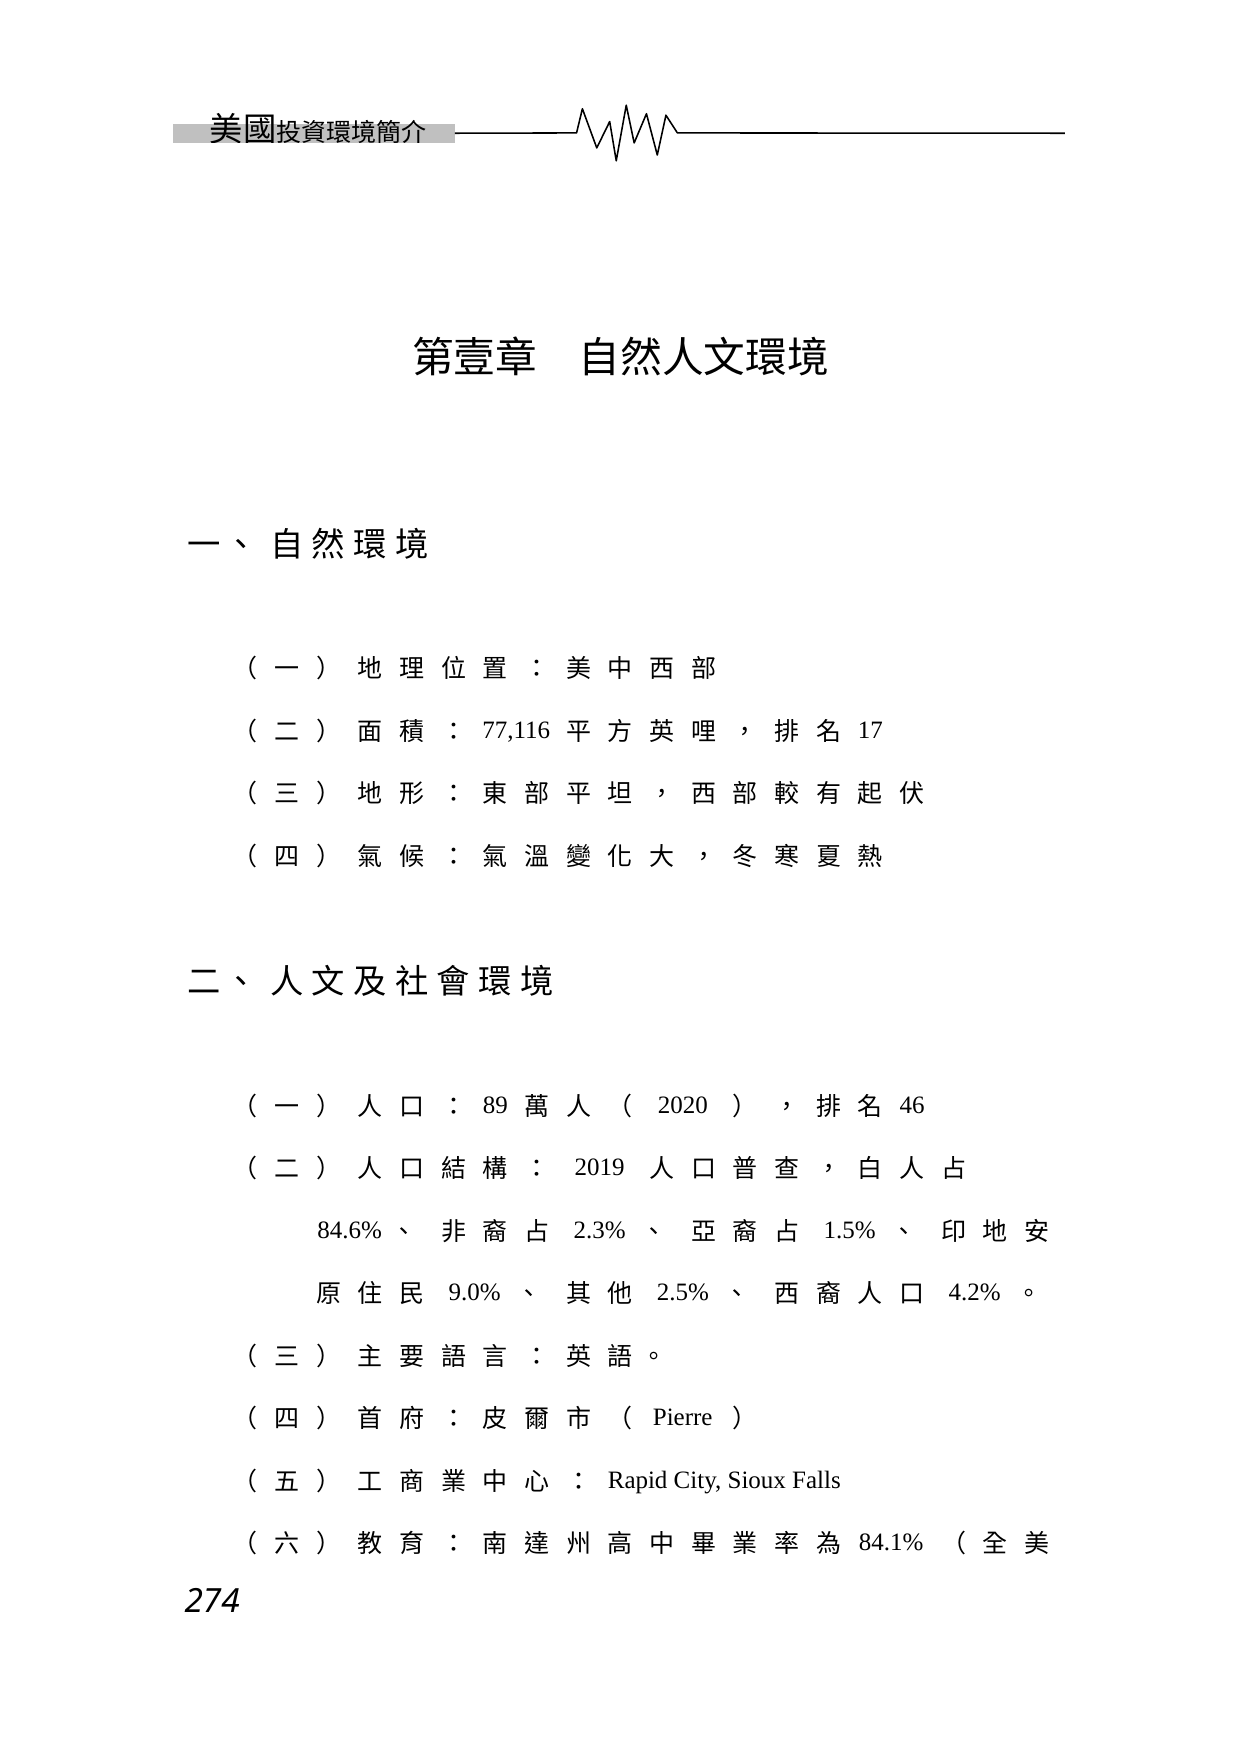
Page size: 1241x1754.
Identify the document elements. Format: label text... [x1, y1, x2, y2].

text （一）地理位置：美中西部 [207, 625, 1058, 688]
text （三）主要語言：英語。 [207, 1313, 1058, 1375]
text （一）人口：89萬人（2020），排名46 [207, 1063, 1058, 1125]
text （五）工商業中心：Rapid City, Sioux Falls [207, 1438, 1058, 1500]
text （三）地形：東部平坦，西部較有起伏 [207, 750, 1058, 813]
text 一、自然環境 [183, 500, 1058, 563]
text （二）面積：77,116平方英哩，排名17 [207, 688, 1058, 750]
text （四）首府：皮爾市（Pierre） [207, 1375, 1058, 1438]
text 第壹章 自然人文環境 [183, 313, 1058, 375]
text （六）教育：南達州高中畢業率為84.1%（全美 [207, 1500, 1058, 1563]
text （四）氣候：氣溫變化大，冬寒夏熱 [207, 813, 1058, 875]
text 二、人文及社會環境 [183, 938, 1058, 1000]
text （二）人口結構：2019人口普查，白人占84.6%、非裔占2.3%、亞裔占1.5%、印地安原住民9.0%、其他2.5%、西裔人口4.2%。 [207, 1125, 1058, 1313]
